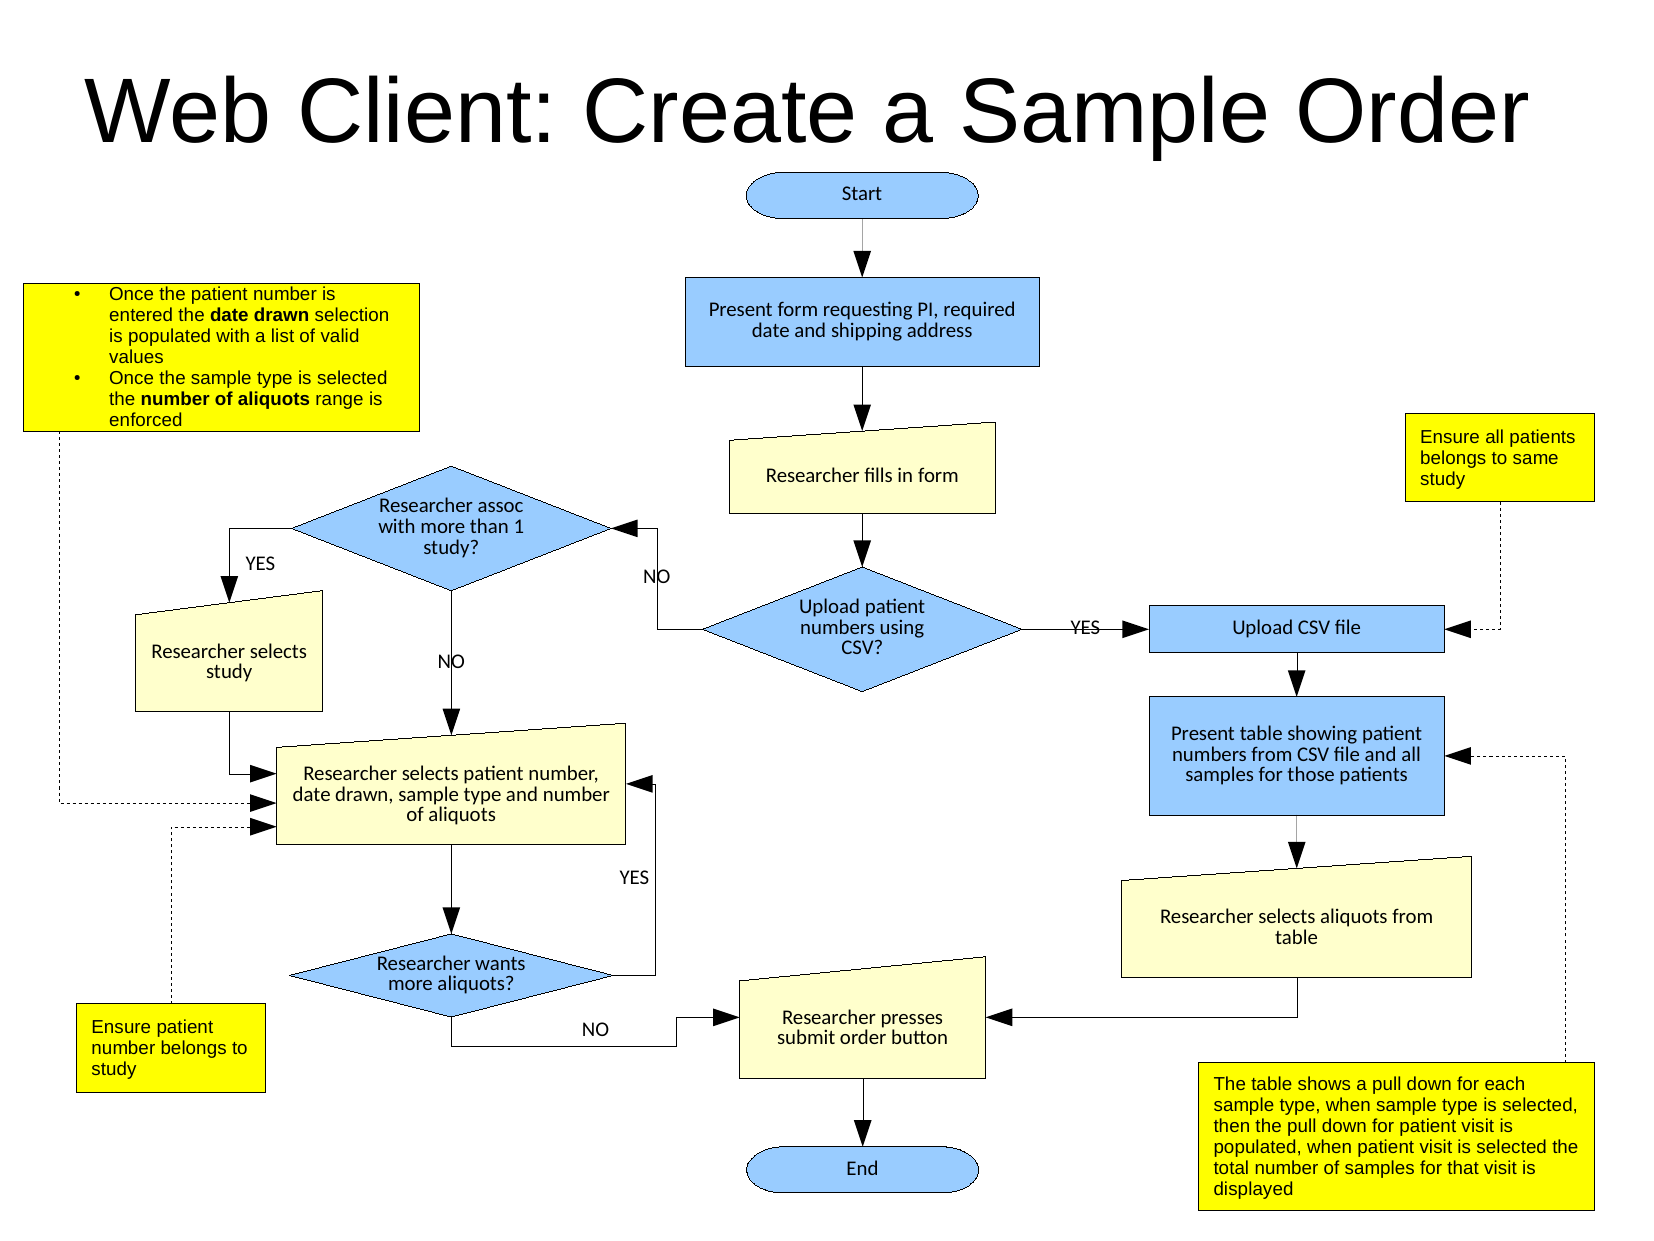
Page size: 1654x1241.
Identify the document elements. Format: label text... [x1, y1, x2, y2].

text_box Researcher selects aliquots from table [1121, 856, 1472, 978]
text_box Researcher wants more aliquots? [289, 933, 613, 1017]
text_box Ensure all patients belongs to same study [1405, 413, 1595, 502]
text_box Upload CSV file [1149, 605, 1445, 653]
text_box End [746, 1146, 979, 1193]
text_box Start [746, 172, 979, 219]
text_box Present table showing patient numbers from CSV file and all samples for those patients [1149, 696, 1445, 816]
text_box Ensure patient number belongs to study [76, 1003, 266, 1093]
text_box Upload patient numbers using CSV? [702, 567, 1022, 692]
text_box Researcher fills in form [729, 422, 996, 514]
text_box Once the patient number is entered the date drawn selection is populated with a list of valid values Once the sample type is selected the number of aliquots range is enforced [23, 283, 420, 432]
title Web Client: Create a Sample Order [76, 14, 1565, 207]
text_box Researcher selects study [135, 590, 323, 712]
text_box Researcher presses submit order button [739, 956, 986, 1079]
text_box Researcher selects patient number, date drawn, sample type and number of aliquots [276, 723, 626, 845]
text_box The table shows a pull down for each sample type, when sample type is selected, then the pull down for patient visit is populated, when patient visit is selected the total number of samples for that visit is displayed [1198, 1062, 1595, 1211]
text_box Present form requesting PI, required date and shipping address [685, 277, 1040, 367]
text_box Researcher assoc with more than 1 study? [292, 466, 611, 591]
